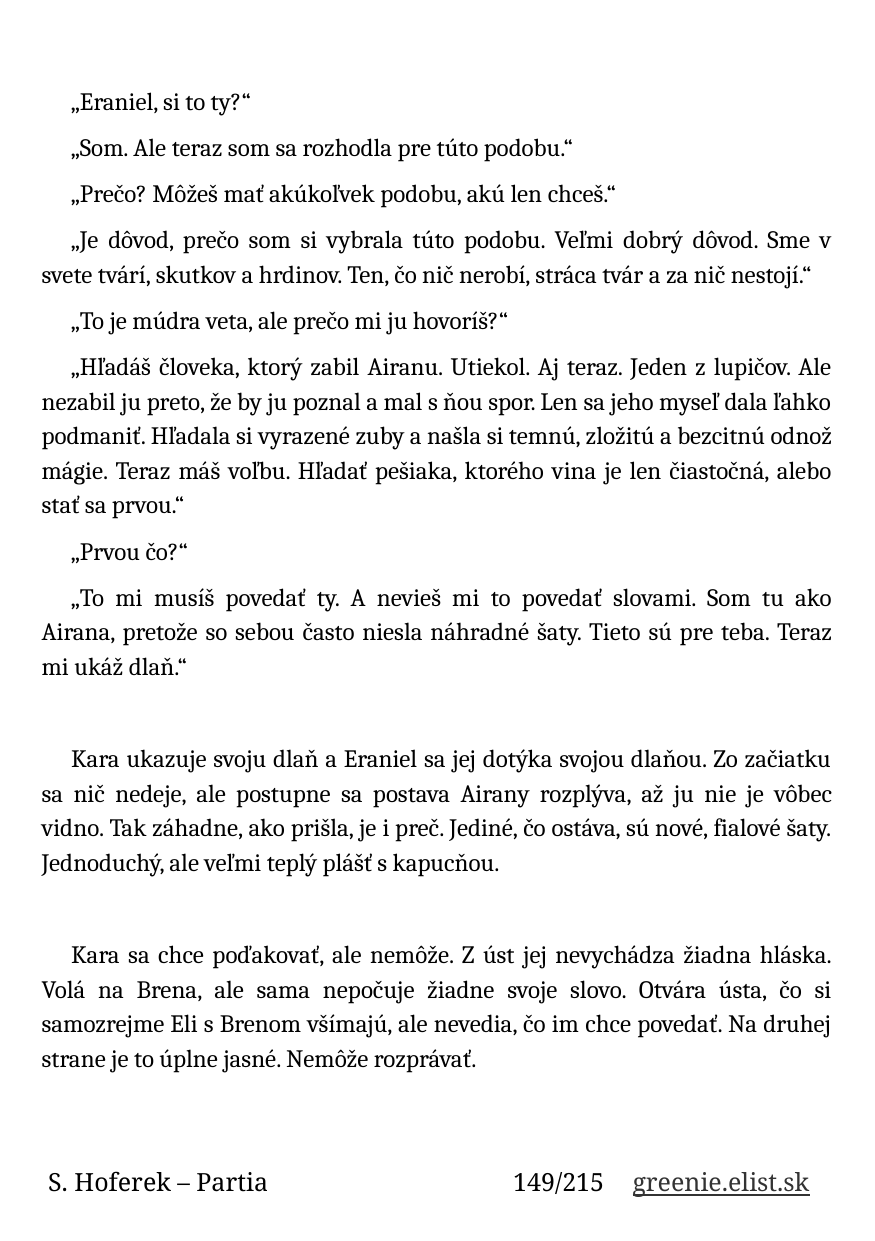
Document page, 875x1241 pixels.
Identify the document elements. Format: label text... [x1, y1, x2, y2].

text „To je múdra veta, ale prečo mi ju hovoríš?“ [41, 307, 833, 336]
text „Eraniel, si to ty?“ [41, 88, 833, 116]
text „Je dôvod, prečo som si vybrala túto podobu. Veľmi dobrý dôvod. Sme v svete tvárí, skutkov a hrdinov. Ten, čo nič nerobí, stráca tvár a za nič nestojí.“ [41, 226, 833, 289]
text „Prečo? Môžeš mať akúkoľvek podobu, akú len chceš.“ [41, 180, 833, 209]
text „Prvou čo?“ [41, 537, 833, 566]
text Kara ukazuje svoju dlaň a Eraniel sa jej dotýka svojou dlaňou. Zo začiatku sa nič nedeje, ale postupne sa postava Airany rozplýva, až ju nie je vôbec vidno. Tak záhadne, ako prišla, je i preč. Jediné, čo ostáva, sú nové, fialové šaty. Jednoduchý, ale veľmi teplý plášť s kapucňou. [41, 745, 833, 877]
text „To mi musíš povedať ty. A nevieš mi to povedať slovami. Som tu ako Airana, pretože so sebou často niesla náhradné šaty. Tieto sú pre teba. Teraz mi ukáž dlaň.“ [41, 584, 833, 681]
text Kara sa chce poďakovať, ale nemôže. Z úst jej nevychádza žiadna hláska. Volá na Brena, ale sama nepočuje žiadne svoje slovo. Otvára ústa, čo si samozrejme Eli s Brenom všímajú, ale nevedia, čo im chce povedať. Na druhej strane je to úplne jasné. Nemôže rozprávať. [41, 941, 833, 1073]
text „Som. Ale teraz som sa rozhodla pre túto podobu.“ [41, 134, 833, 163]
text „Hľadáš človeka, ktorý zabil Airanu. Utiekol. Aj teraz. Jeden z lupičov. Ale nezabil ju preto, že by ju poznal a mal s ňou spor. Len sa jeho myseľ dala ľahko podmaniť. Hľadala si vyrazené zuby a našla si temnú, zložitú a bezcitnú odnož mágie. Teraz máš voľbu. Hľadať pešiaka, ktorého vina je len čiastočná, alebo stať sa prvou.“ [41, 353, 833, 520]
